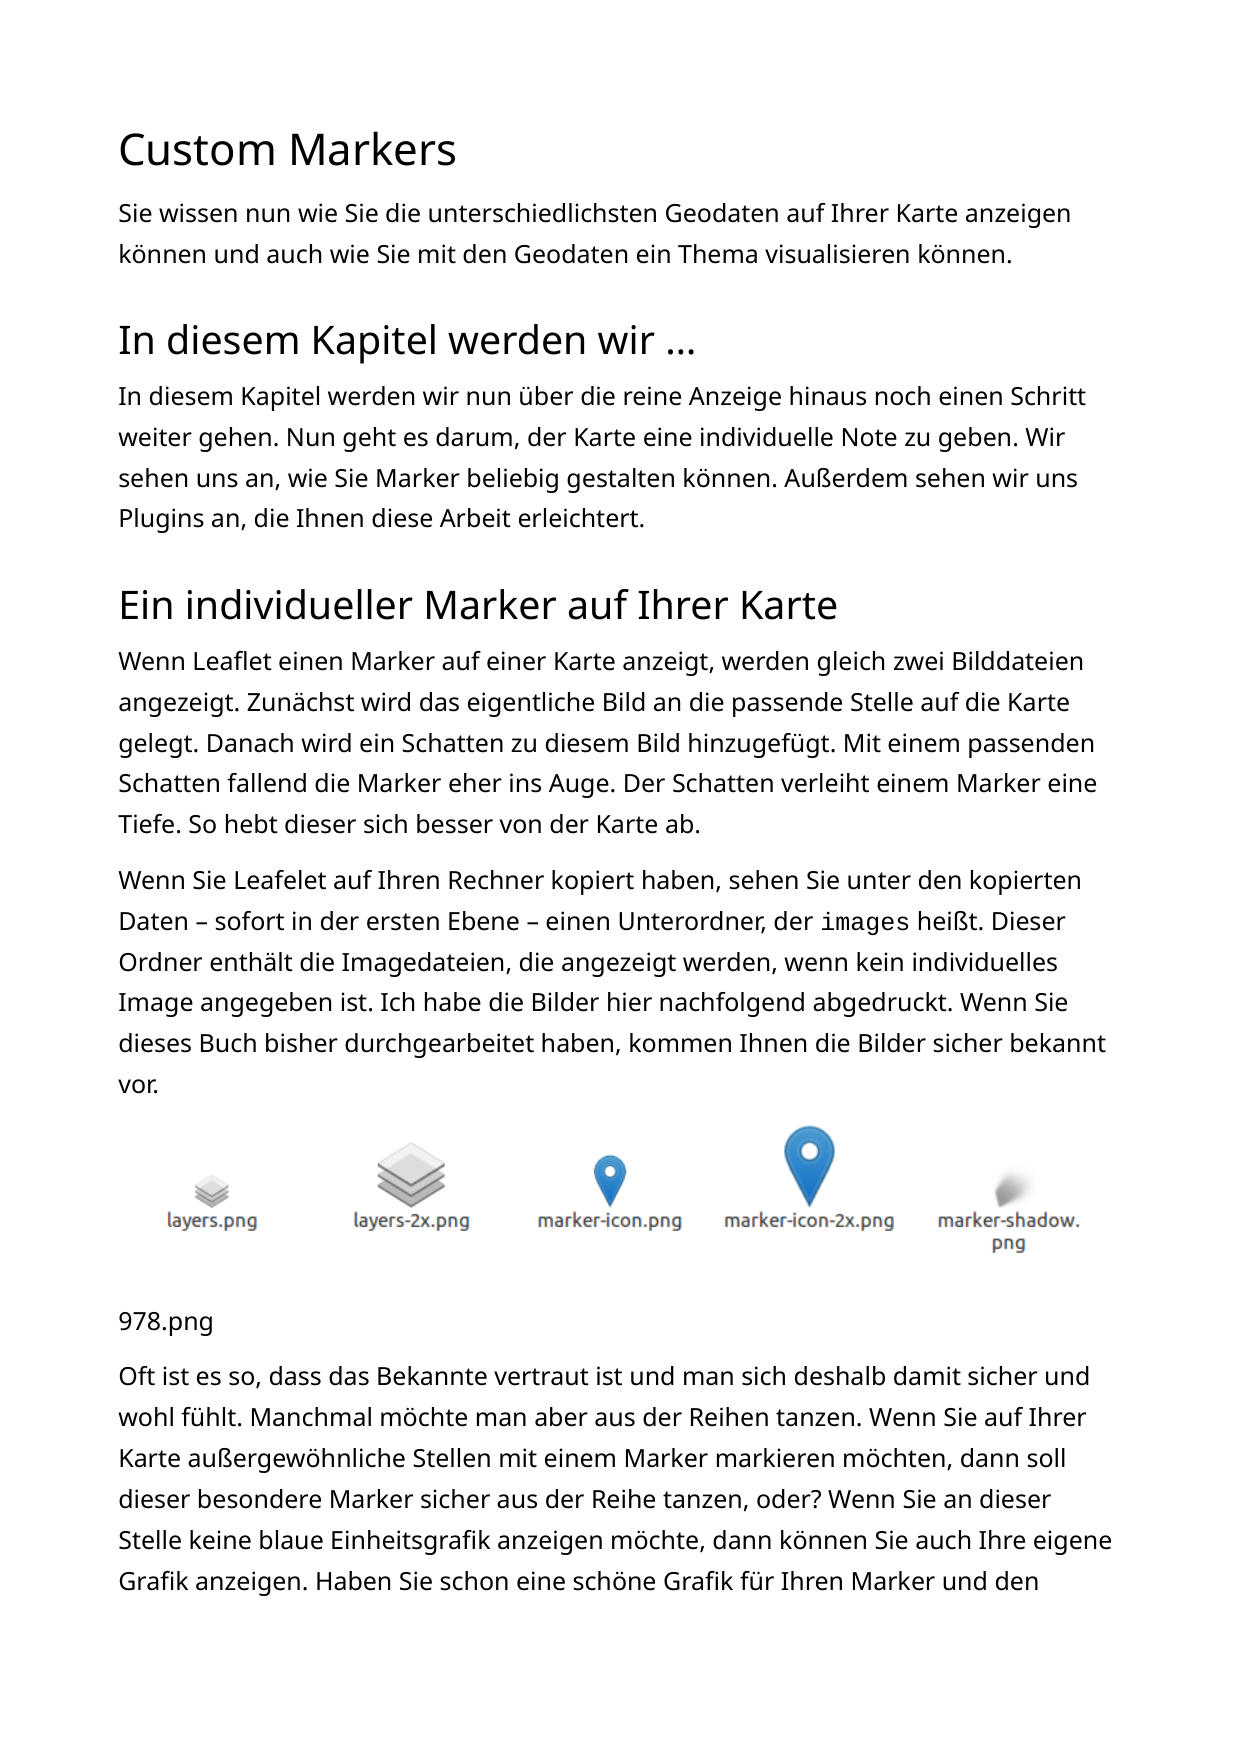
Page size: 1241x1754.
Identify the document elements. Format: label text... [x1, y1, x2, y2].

text 978.png [118, 1297, 1122, 1338]
text Oft ist es so, dass das Bekannte vertraut ist und man sich deshalb damit sicher und wohl fühlt. Manchmal möchte man aber aus der Reihen tanzen. Wenn Sie auf Ihrer Karte außergewöhnliche Stellen mit einem Marker markieren möchten, dann soll dieser besondere Marker sicher aus der Reihe tanzen, oder? Wenn Sie an dieser Stelle keine blaue Einheitsgrafik anzeigen möchte, dann können Sie auch Ihre eigene Grafik anzeigen. Haben Sie schon eine schöne Grafik für Ihren Marker und den [118, 1359, 1122, 1597]
subtitle Ein individueller Marker auf Ihrer Karte [118, 577, 1122, 631]
picture [118, 1122, 1123, 1297]
subtitle Custom Markers [118, 118, 1122, 178]
text In diesem Kapitel werden wir nun über die reine Anzeige hinaus noch einen Schritt weiter gehen. Nun geht es darum, der Karte eine individuelle Note zu geben. Wir sehen uns an, wie Sie Marker beliebig gestalten können. Außerdem sehen wir uns Plugins an, die Ihnen diese Arbeit erleichtert. [118, 379, 1122, 535]
text Wenn Leaflet einen Marker auf einer Karte anzeigt, werden gleich zwei Bilddateien angezeigt. Zunächst wird das eigentliche Bild an die passende Stelle auf die Karte gelegt. Danach wird ein Schatten zu diesem Bild hinzugefügt. Mit einem passenden Schatten fallend die Marker eher ins Auge. Der Schatten verleiht einem Marker eine Tiefe. So hebt dieser sich besser von der Karte ab. [118, 643, 1122, 841]
text Wenn Sie Leafelet auf Ihren Rechner kopiert haben, sehen Sie unter den kopierten Daten – sofort in der ersten Ebene – einen Unterordner, der images heißt. Dieser Ordner enthält die Imagedateien, die angezeigt werden, wenn kein individuelles Image angegeben ist. Ich habe die Bilder hier nachfolgend abgedruckt. Wenn Sie dieses Buch bisher durchgearbeitet haben, kommen Ihnen die Bilder sicher bekannt vor. [118, 862, 1122, 1101]
subtitle In diesem Kapitel werden wir … [118, 312, 1122, 366]
text Sie wissen nun wie Sie die unterschiedlichsten Geodaten auf Ihrer Karte anzeigen können und auch wie Sie mit den Geodaten ein Thema visualisieren können. [118, 195, 1122, 270]
